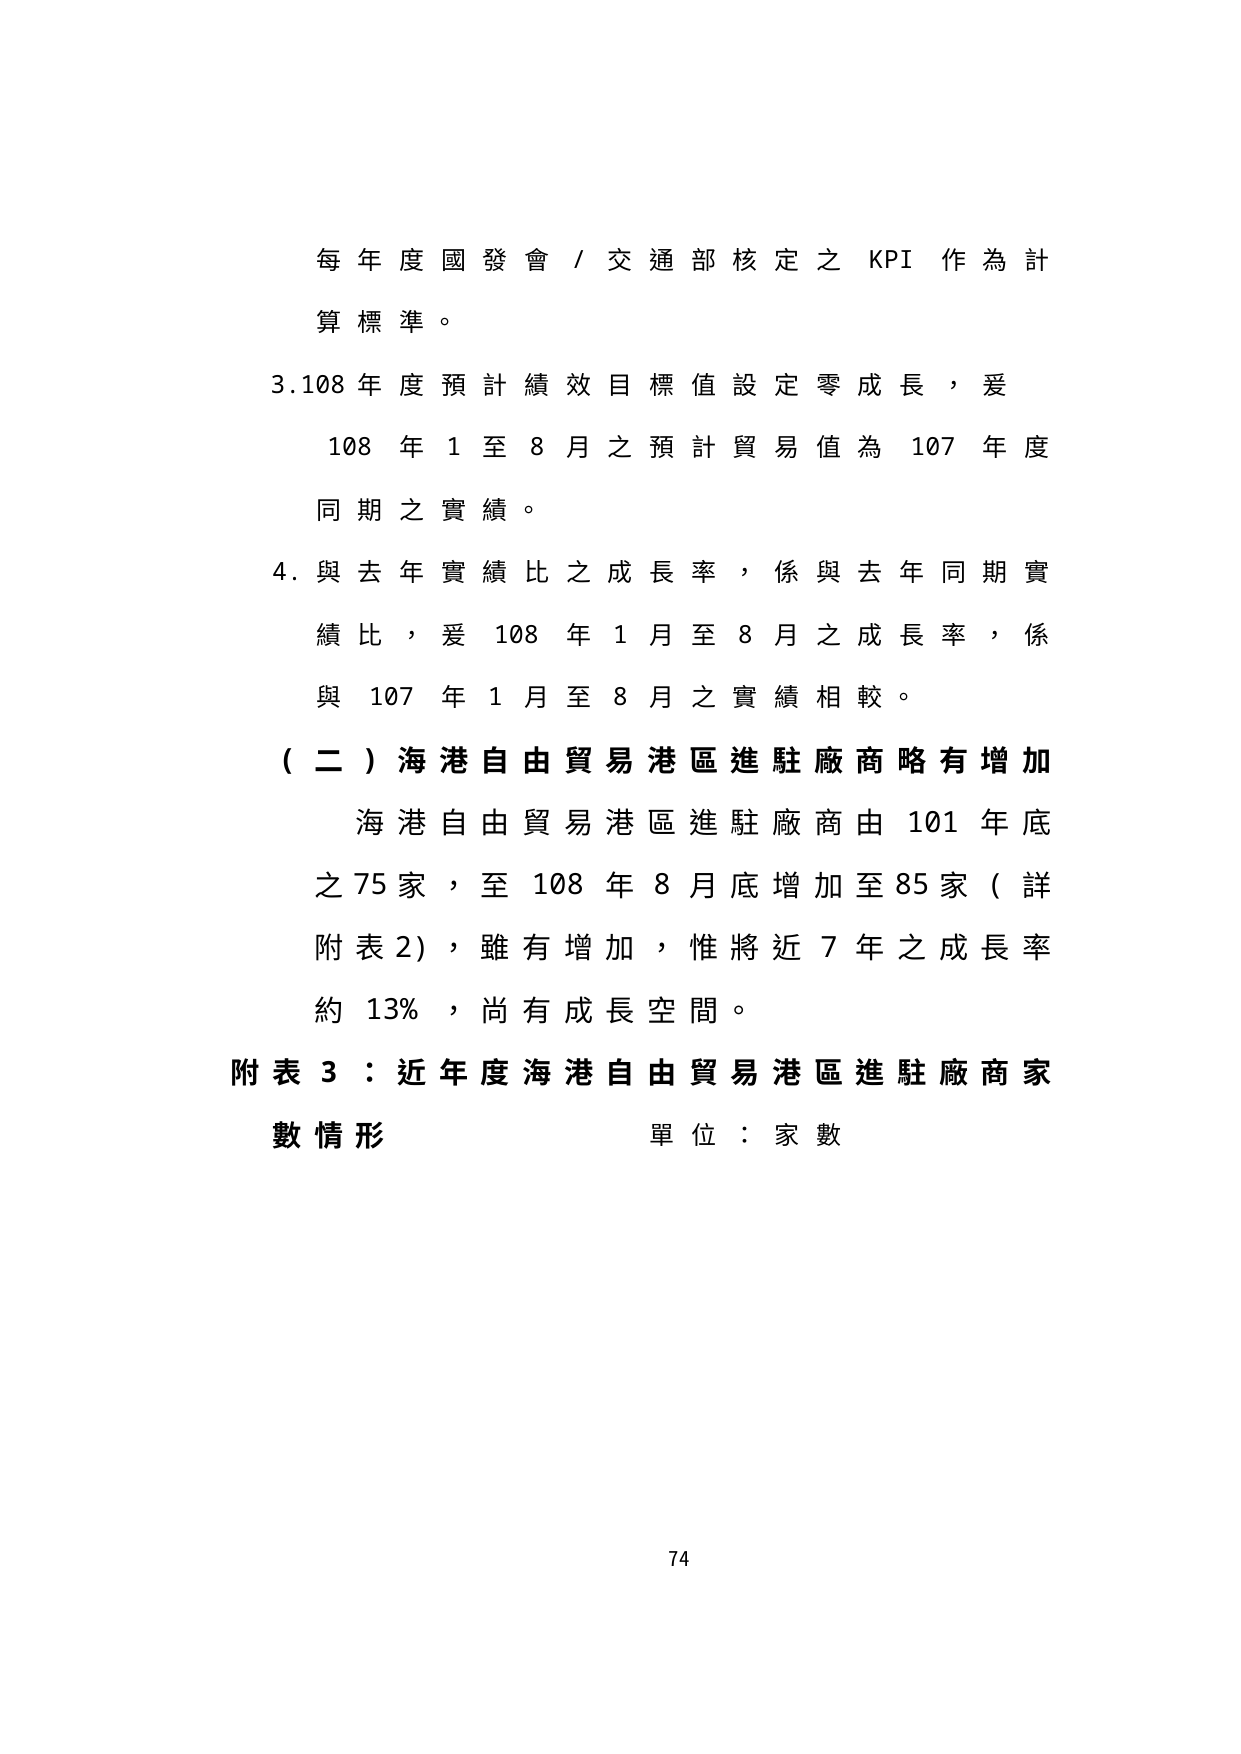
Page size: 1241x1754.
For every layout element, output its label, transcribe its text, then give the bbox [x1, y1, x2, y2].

text 4.與去年實績比之成長率，係與去年同期實績比，爰108年1月至8月之成長率，係與107年1月至8月之實績相較。 [258, 529, 1058, 717]
text 海港自由貿易港區進駐廠商由101年底之75家，至108年8月底增加至85家(詳附表2)，雖有增加，惟將近7年之成長率約13%，尚有成長空間。 [271, 779, 1058, 1029]
text 3.108年度預計績效目標值設定零成長，爰108年1至8月之預計貿易值為107年度同期之實績。 [258, 342, 1058, 529]
text (二)海港自由貿易港區進駐廠商略有增加 [242, 717, 1058, 779]
text 每年度國發會/交通部核定之KPI作為計算標準。 [258, 217, 1058, 342]
text 附表3：近年度海港自由貿易港區進駐廠商家數情形 單位：家數 [184, 1029, 1058, 1154]
